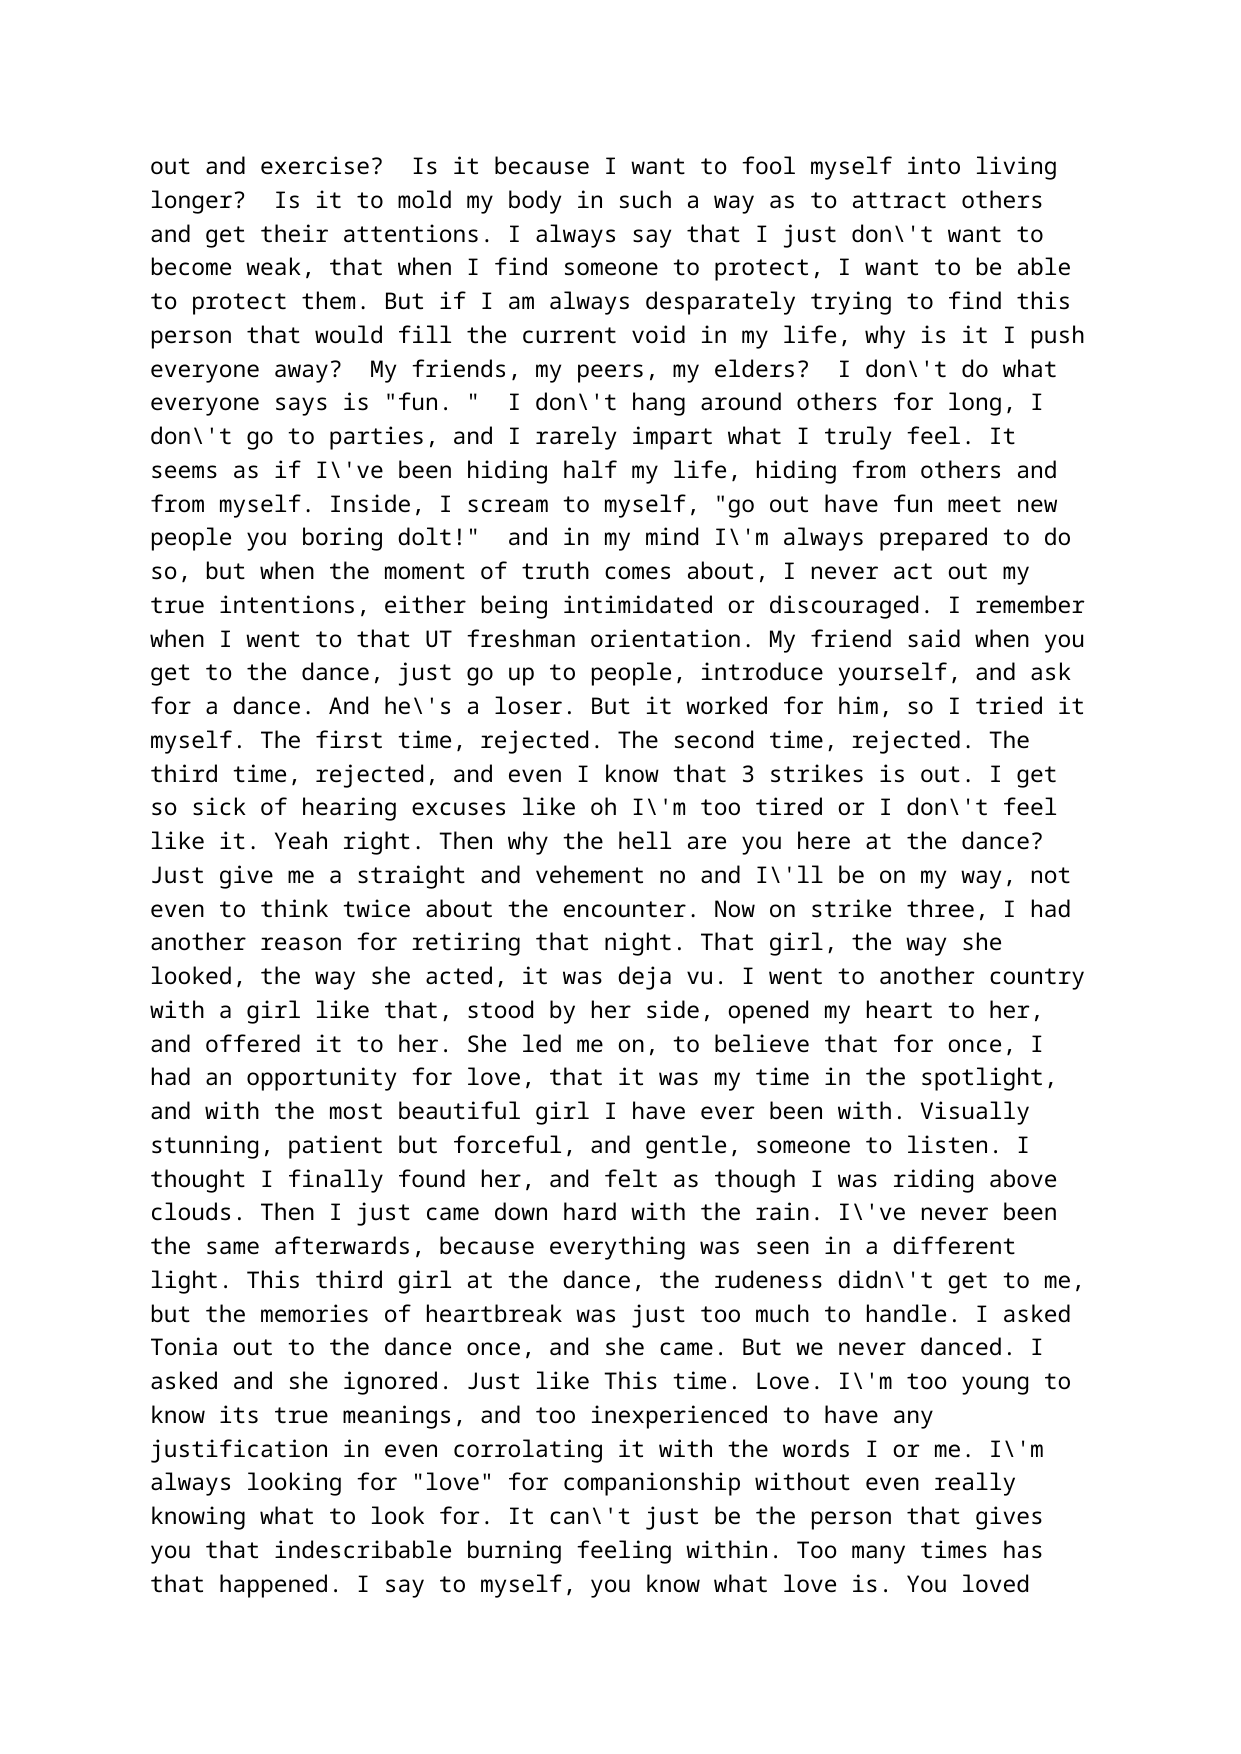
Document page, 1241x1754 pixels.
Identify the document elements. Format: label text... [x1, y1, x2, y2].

text out and exercise? Is it because I want to fool myself into living longer? Is it to mold my body in such a way as to attract others and get their attentions. I always say that I just don\'t want to become weak, that when I find someone to protect, I want to be able to protect them. But if I am always desparately trying to find this person that would fill the current void in my life, why is it I push everyone away? My friends, my peers, my elders? I don\'t do what everyone says is "fun. " I don\'t hang around others for long, I don\'t go to parties, and I rarely impart what I truly feel. It seems as if I\'ve been hiding half my life, hiding from others and from myself. Inside, I scream to myself, "go out have fun meet new people you boring dolt!" and in my mind I\'m always prepared to do so, but when the moment of truth comes about, I never act out my true intentions, either being intimidated or discouraged. I remember when I went to that UT freshman orientation. My friend said when you get to the dance, just go up to people, introduce yourself, and ask for a dance. And he\'s a loser. But it worked for him, so I tried it myself. The first time, rejected. The second time, rejected. The third time, rejected, and even I know that 3 strikes is out. I get so sick of hearing excuses like oh I\'m too tired or I don\'t feel like it. Yeah right. Then why the hell are you here at the dance? Just give me a straight and vehement no and I\'ll be on my way, not even to think twice about the encounter. Now on strike three, I had another reason for retiring that night. That girl, the way she looked, the way she acted, it was deja vu. I went to another country with a girl like that, stood by her side, opened my heart to her, and offered it to her. She led me on, to believe that for once, I had an opportunity for love, that it was my time in the spotlight, and with the most beautiful girl I have ever been with. Visually stunning, patient but forceful, and gentle, someone to listen. I thought I finally found her, and felt as though I was riding above clouds. Then I just came down hard with the rain. I\'ve never been the same afterwards, because everything was seen in a different light. This third girl at the dance, the rudeness didn\'t get to me, but the memories of heartbreak was just too much to handle. I asked Tonia out to the dance once, and she came. But we never danced. I asked and she ignored. Just like This time. Love. I\'m too young to know its true meanings, and too inexperienced to have any justification in even corrolating it with the words I or me. I\'m always looking for "love" for companionship without even really knowing what to look for. It can\'t just be the person that gives you that indescribable burning feeling within. Too many times has that happened. I say to myself, you know what love is. You loved [150, 150, 1090, 1599]
